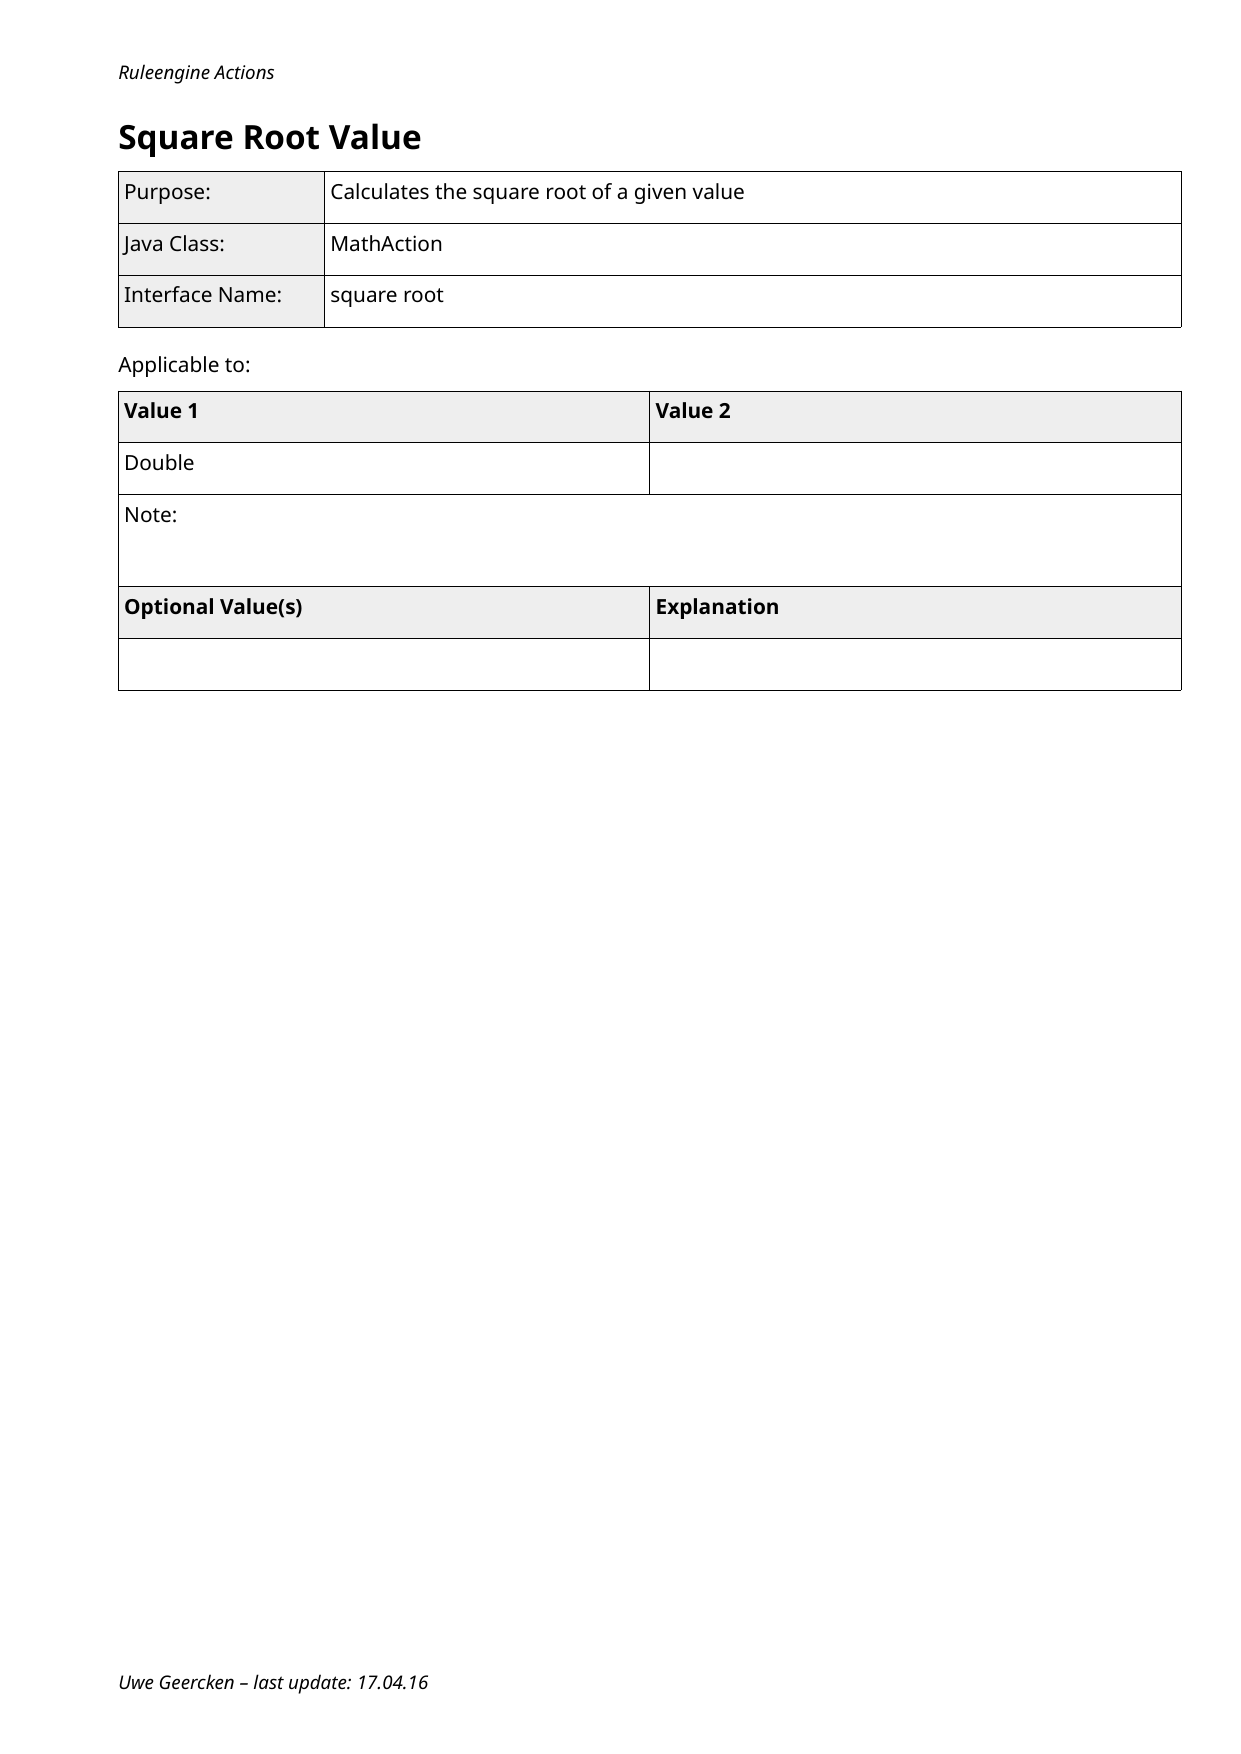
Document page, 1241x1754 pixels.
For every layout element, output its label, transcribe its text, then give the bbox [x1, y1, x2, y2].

table_header Value 2 [650, 392, 1181, 442]
table_cell Note: [119, 495, 1181, 586]
table_cell [119, 639, 649, 689]
table_cell Optional Value(s) [119, 587, 649, 638]
table_cell Double [119, 443, 649, 494]
table_cell [650, 639, 1181, 689]
table_cell square root [325, 276, 1181, 327]
table_cell Explanation [650, 587, 1181, 638]
table_header Calculates the square root of a given value [325, 172, 1181, 223]
table_cell Interface Name: [119, 276, 324, 327]
table_cell Java Class: [119, 224, 324, 275]
text Applicable to: [118, 350, 1181, 379]
table_cell [650, 443, 1181, 494]
table_cell MathAction [325, 224, 1181, 275]
text Square Root Value [118, 114, 1181, 159]
table_header Purpose: [119, 172, 324, 223]
table_header Value 1 [119, 392, 649, 442]
